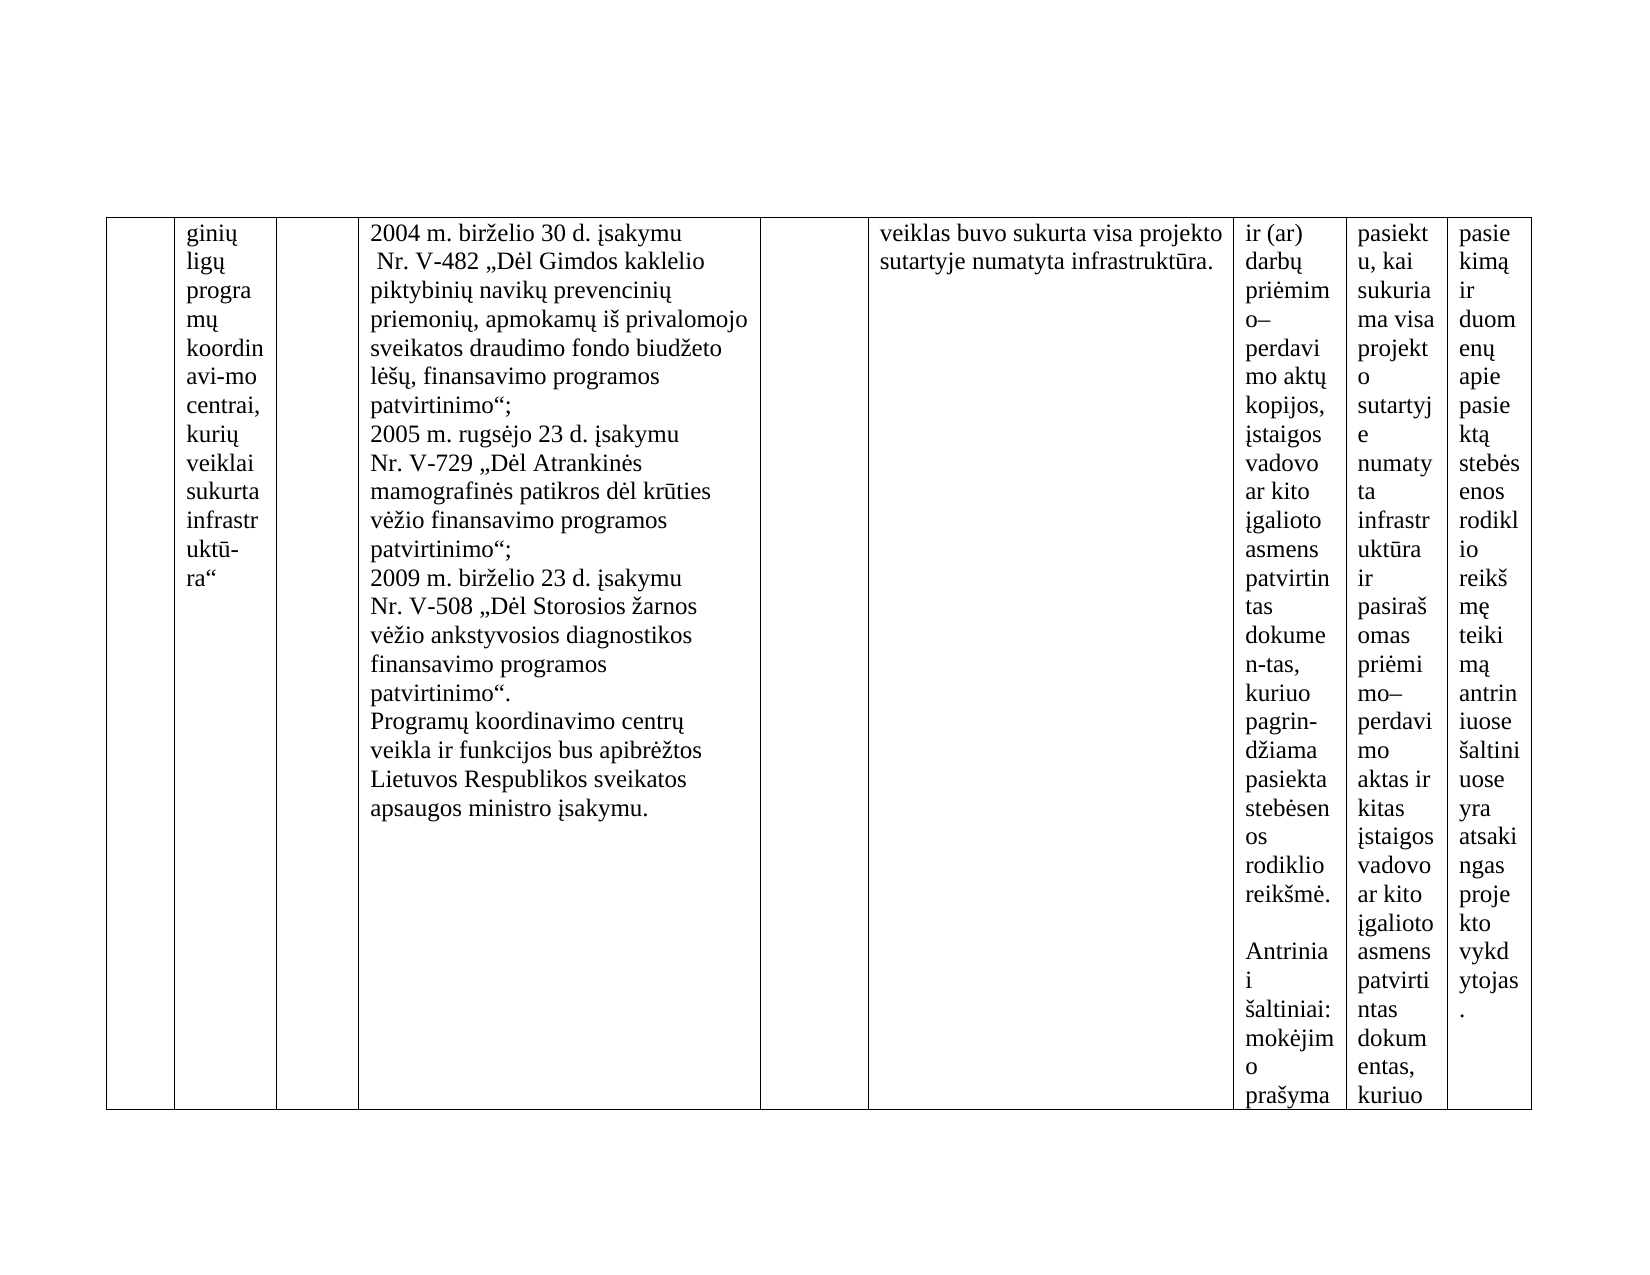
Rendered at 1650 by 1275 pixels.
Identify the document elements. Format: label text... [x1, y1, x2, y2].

table_cell veiklas buvo sukurta visa projekto sutartyje numatyta infrastruktūra. [869, 218, 1233, 1109]
table_cell ir (ar) darbų priėmimo–perdavimo aktų kopijos, įstaigos vadovo ar kito įgalioto asmens patvirtintas dokumen-tas, kuriuo pagrin-džiama pasiekta stebėsenos rodiklio reikšmė. Antriniai šaltiniai: mokėjimo prašyma [1234, 218, 1346, 1109]
table_cell ginių ligų programų koordinavi-mo centrai, kurių veiklai sukurta infrastruktū-ra“ [175, 218, 276, 1109]
table_cell [277, 218, 358, 1109]
table_cell [761, 218, 868, 1109]
table_cell [107, 218, 174, 1109]
table_cell pasiektu, kai sukuriama visa projekto sutartyje numatyta infrastruktūra ir pasirašomas priėmimo–perdavimo aktas ir kitas įstaigos vadovo ar kito įgalioto asmens patvirtintas dokumentas, kuriuo [1347, 218, 1447, 1109]
table_cell pasiekimą ir duomenų apie pasiektą stebėsenos rodiklio reikšmę teikimą antriniuose šaltiniuose yra atsakingas projekto vykdytojas. [1448, 218, 1531, 1109]
table_cell 2004 m. birželio 30 d. įsakymu Nr. V-482 „Dėl Gimdos kaklelio piktybinių navikų prevencinių priemonių, apmokamų iš privalomojo sveikatos draudimo fondo biudžeto lėšų, finansavimo programos patvirtinimo“; 2005 m. rugsėjo 23 d. įsakymu Nr. V-729 „Dėl Atrankinės mamografinės patikros dėl krūties vėžio finansavimo programos patvirtinimo“; 2009 m. birželio 23 d. įsakymu Nr. V-508 „Dėl Storosios žarnos vėžio ankstyvosios diagnostikos finansavimo programos patvirtinimo“. Programų koordinavimo centrų veikla ir funkcijos bus apibrėžtos Lietuvos Respublikos sveikatos apsaugos ministro įsakymu. [359, 218, 760, 1109]
